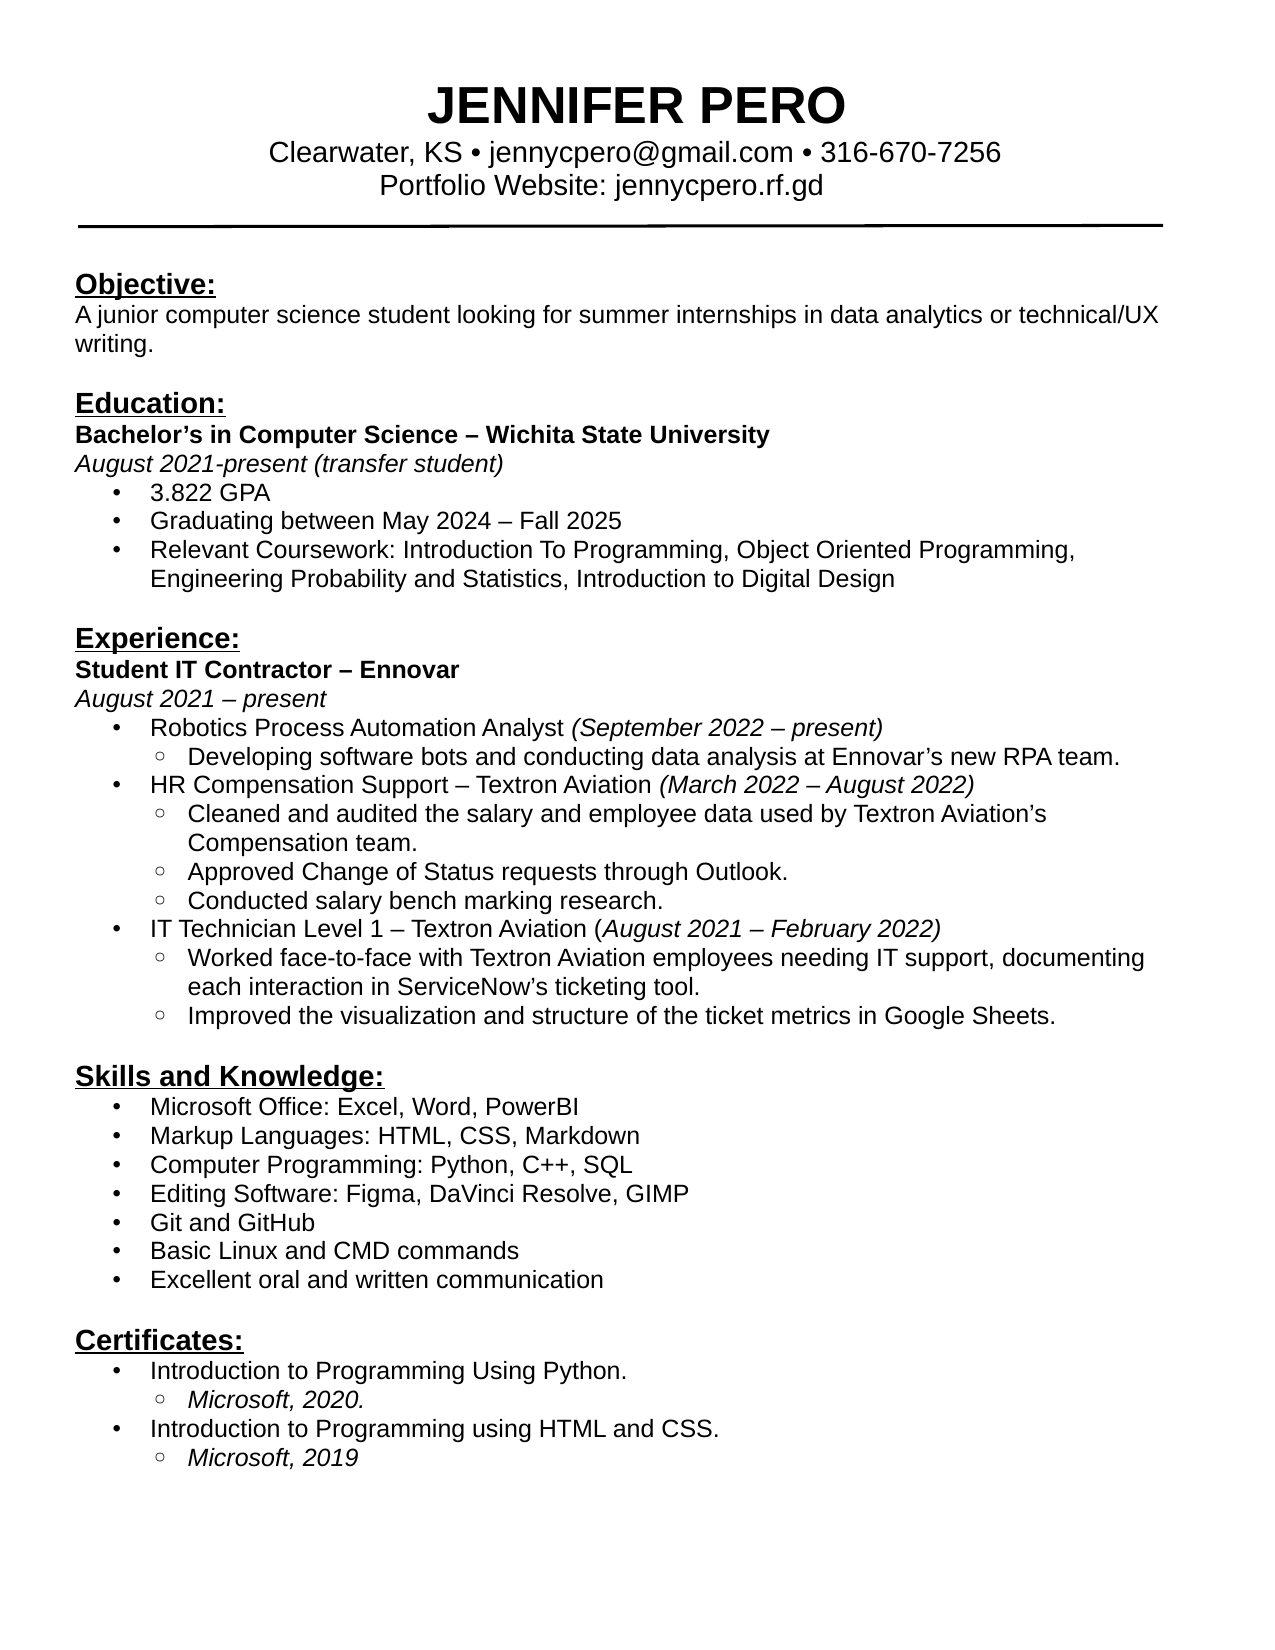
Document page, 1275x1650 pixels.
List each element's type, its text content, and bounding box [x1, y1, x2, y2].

list HR Compensation Support – Textron Aviation (March 2022 – August 2022) [112, 770, 1200, 799]
text Skills and Knowledge: [75, 1058, 1200, 1092]
list Developing software bots and conducting data analysis at Ennovar’s new RPA team. [150, 741, 1200, 770]
list Computer Programming: Python, C++, SQL [112, 1150, 1200, 1179]
list Approved Change of Status requests through Outlook. [150, 857, 1200, 886]
text Objective: [75, 267, 1200, 300]
list Microsoft, 2020. [150, 1385, 1200, 1414]
list Basic Linux and CMD commands [112, 1236, 1200, 1265]
text August 2021 – present [75, 684, 1200, 713]
text Experience: [75, 622, 1200, 655]
list Excellent oral and written communication [112, 1265, 1200, 1294]
list Introduction to Programming Using Python. [112, 1356, 1200, 1385]
list IT Technician Level 1 – Textron Aviation (August 2021 – February 2022) [112, 914, 1200, 943]
list 3.822 GPA [112, 477, 1200, 506]
list Relevant Coursework: Introduction To Programming, Object Oriented Programming, Engineering Probability and Statistics, Introduction to Digital Design [112, 535, 1200, 593]
subtitle Portfolio Website: jennycpero.rf.gd [75, 168, 1200, 202]
list Markup Languages: HTML, CSS, Markdown [112, 1121, 1200, 1150]
list Improved the visualization and structure of the ticket metrics in Google Sheets. [150, 1001, 1200, 1030]
text Certificates: [75, 1323, 1200, 1356]
list Microsoft Office: Excel, Word, PowerBI [112, 1092, 1200, 1121]
list Microsoft, 2019 [150, 1443, 1200, 1472]
text A junior computer science student looking for summer internships in data analytics or technical/UX writing. [75, 300, 1200, 358]
list Editing Software: Figma, DaVinci Resolve, GIMP [112, 1179, 1200, 1207]
list Introduction to Programming using HTML and CSS. [112, 1414, 1200, 1443]
text Bachelor’s in Computer Science – Wichita State University [75, 420, 1200, 449]
list Worked face-to-face with Textron Aviation employees needing IT support, documenting each interaction in ServiceNow’s ticketing tool. [150, 943, 1200, 1001]
list Git and GitHub [112, 1207, 1200, 1236]
list Robotics Process Automation Analyst (September 2022 – present) [112, 713, 1200, 741]
text Student IT Contractor – Ennovar [75, 655, 1200, 684]
text Education: [75, 386, 1200, 420]
list Cleaned and audited the salary and employee data used by Textron Aviation’s Compensation team. [150, 799, 1200, 857]
list Conducted salary bench marking research. [150, 886, 1200, 914]
list Graduating between May 2024 – Fall 2025 [112, 506, 1200, 535]
subtitle JENNIFER PERO [75, 75, 1200, 135]
text August 2021-present (transfer student) [75, 449, 1200, 477]
subtitle Clearwater, KS • jennycpero@gmail.com • 316-670-7256 [75, 135, 1200, 168]
